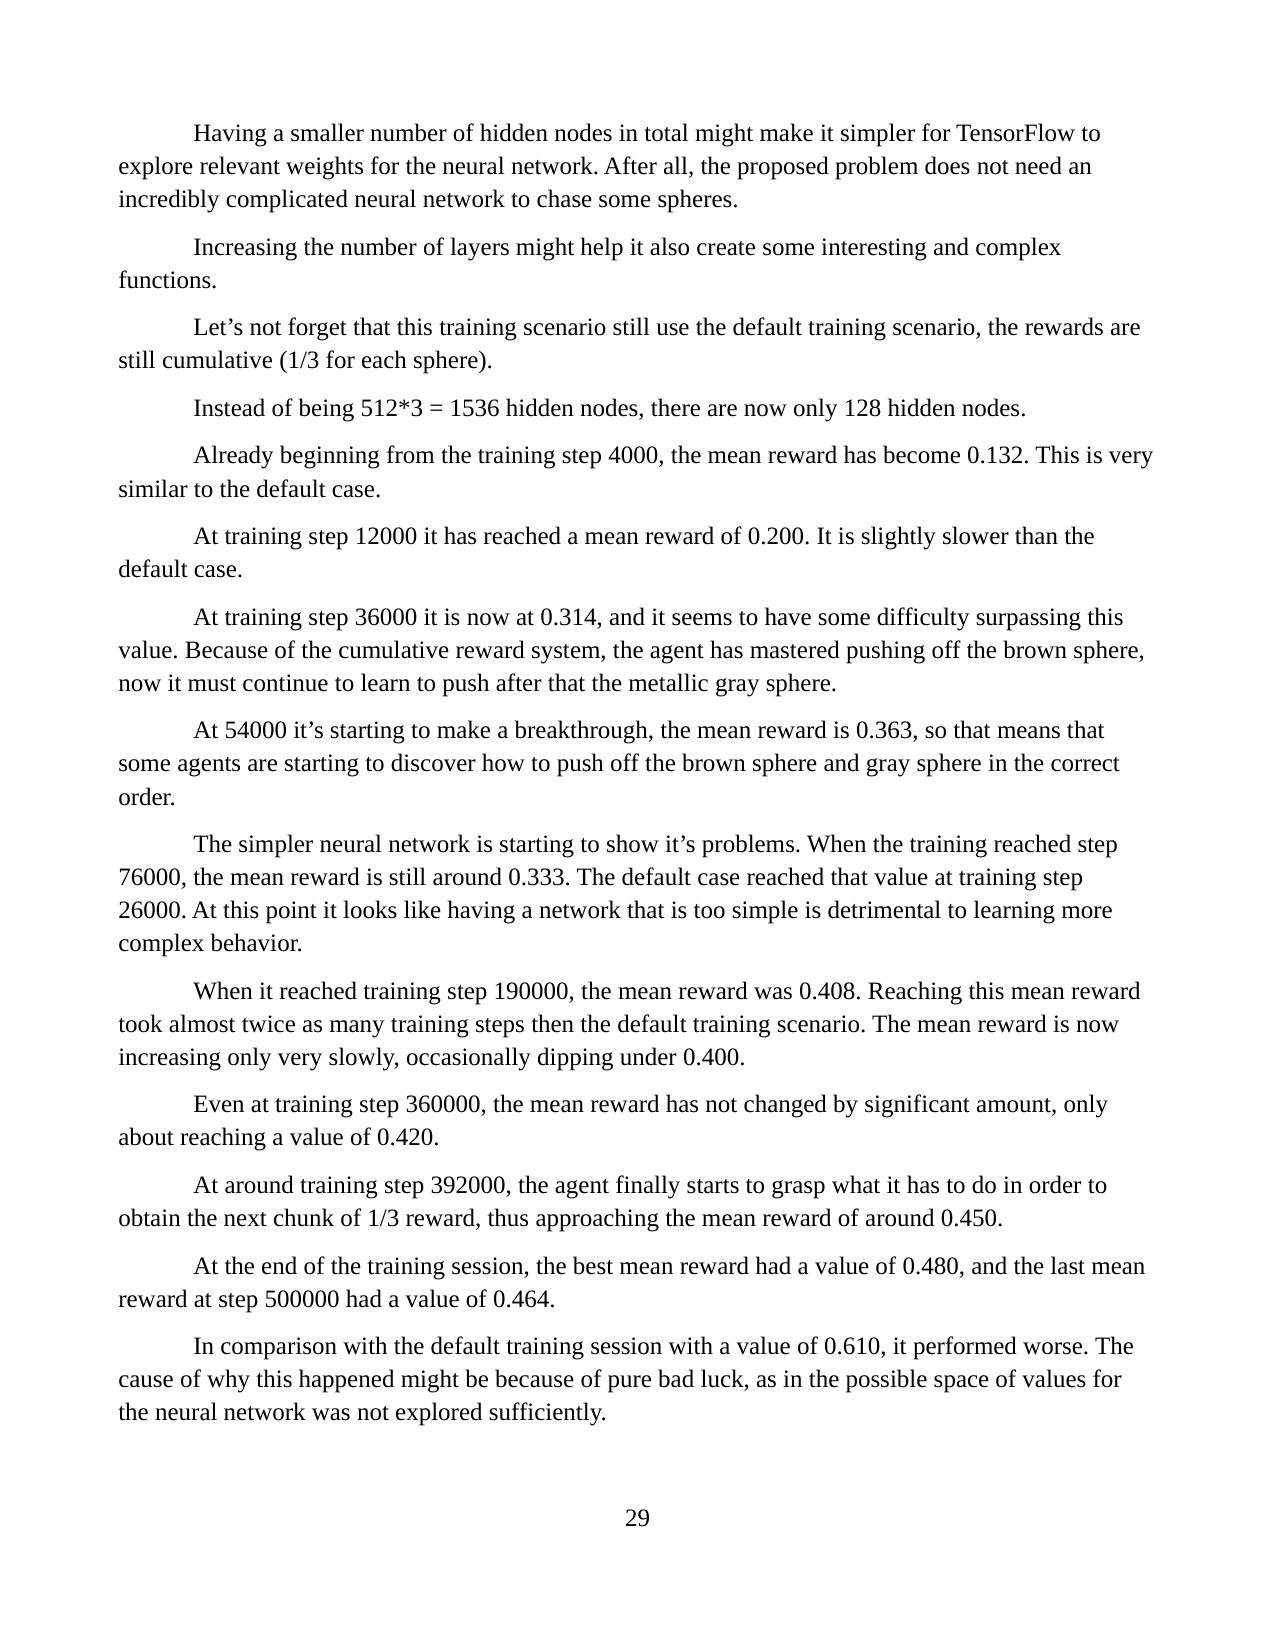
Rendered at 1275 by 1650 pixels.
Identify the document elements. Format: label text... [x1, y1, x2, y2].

text The simpler neural network is starting to show it’s problems. When the training reached step 76000, the mean reward is still around 0.333. The default case reached that value at training step 26000. At this point it looks like having a network that is too simple is detrimental to learning more complex behavior. [118, 829, 1157, 957]
text When it reached training step 190000, the mean reward was 0.408. Reaching this mean reward took almost twice as many training steps then the default training scenario. The mean reward is now increasing only very slowly, occasionally dipping under 0.400. [118, 976, 1157, 1071]
text In comparison with the default training session with a value of 0.610, it performed worse. The cause of why this happened might be because of pure bad luck, as in the possible space of values for the neural network was not explored sufficiently. [118, 1331, 1157, 1426]
text Increasing the number of layers might help it also create some interesting and complex functions. [118, 232, 1157, 293]
text Even at training step 360000, the mean reward has not changed by significant amount, only about reaching a value of 0.420. [118, 1089, 1157, 1151]
text Having a smaller number of hidden nodes in total might make it simpler for TensorFlow to explore relevant weights for the neural network. After all, the proposed problem does not need an incredibly complicated neural network to chase some spheres. [118, 118, 1157, 213]
text At training step 36000 it is now at 0.314, and it seems to have some difficulty surpassing this value. Because of the cumulative reward system, the agent has mastered pushing off the brown sphere, now it must continue to learn to push after that the metallic gray sphere. [118, 602, 1157, 697]
text Instead of being 512*3 = 1536 hidden nodes, there are now only 128 hidden nodes. [118, 393, 1157, 422]
text Let’s not forget that this training scenario still use the default training scenario, the rewards are still cumulative (1/3 for each sphere). [118, 312, 1157, 374]
text At the end of the training session, the best mean reward had a value of 0.480, and the last mean reward at step 500000 had a value of 0.464. [118, 1251, 1157, 1312]
text Already beginning from the training step 4000, the mean reward has become 0.132. This is very similar to the default case. [118, 441, 1157, 502]
text At around training step 392000, the agent finally starts to grasp what it has to do in order to obtain the next chunk of 1/3 reward, thus approaching the mean reward of around 0.450. [118, 1170, 1157, 1232]
text At training step 12000 it has reached a mean reward of 0.200. It is slightly slower than the default case. [118, 521, 1157, 583]
text At 54000 it’s starting to make a breakthrough, the mean reward is 0.363, so that means that some agents are starting to discover how to push off the brown sphere and gray sphere in the correct order. [118, 716, 1157, 810]
